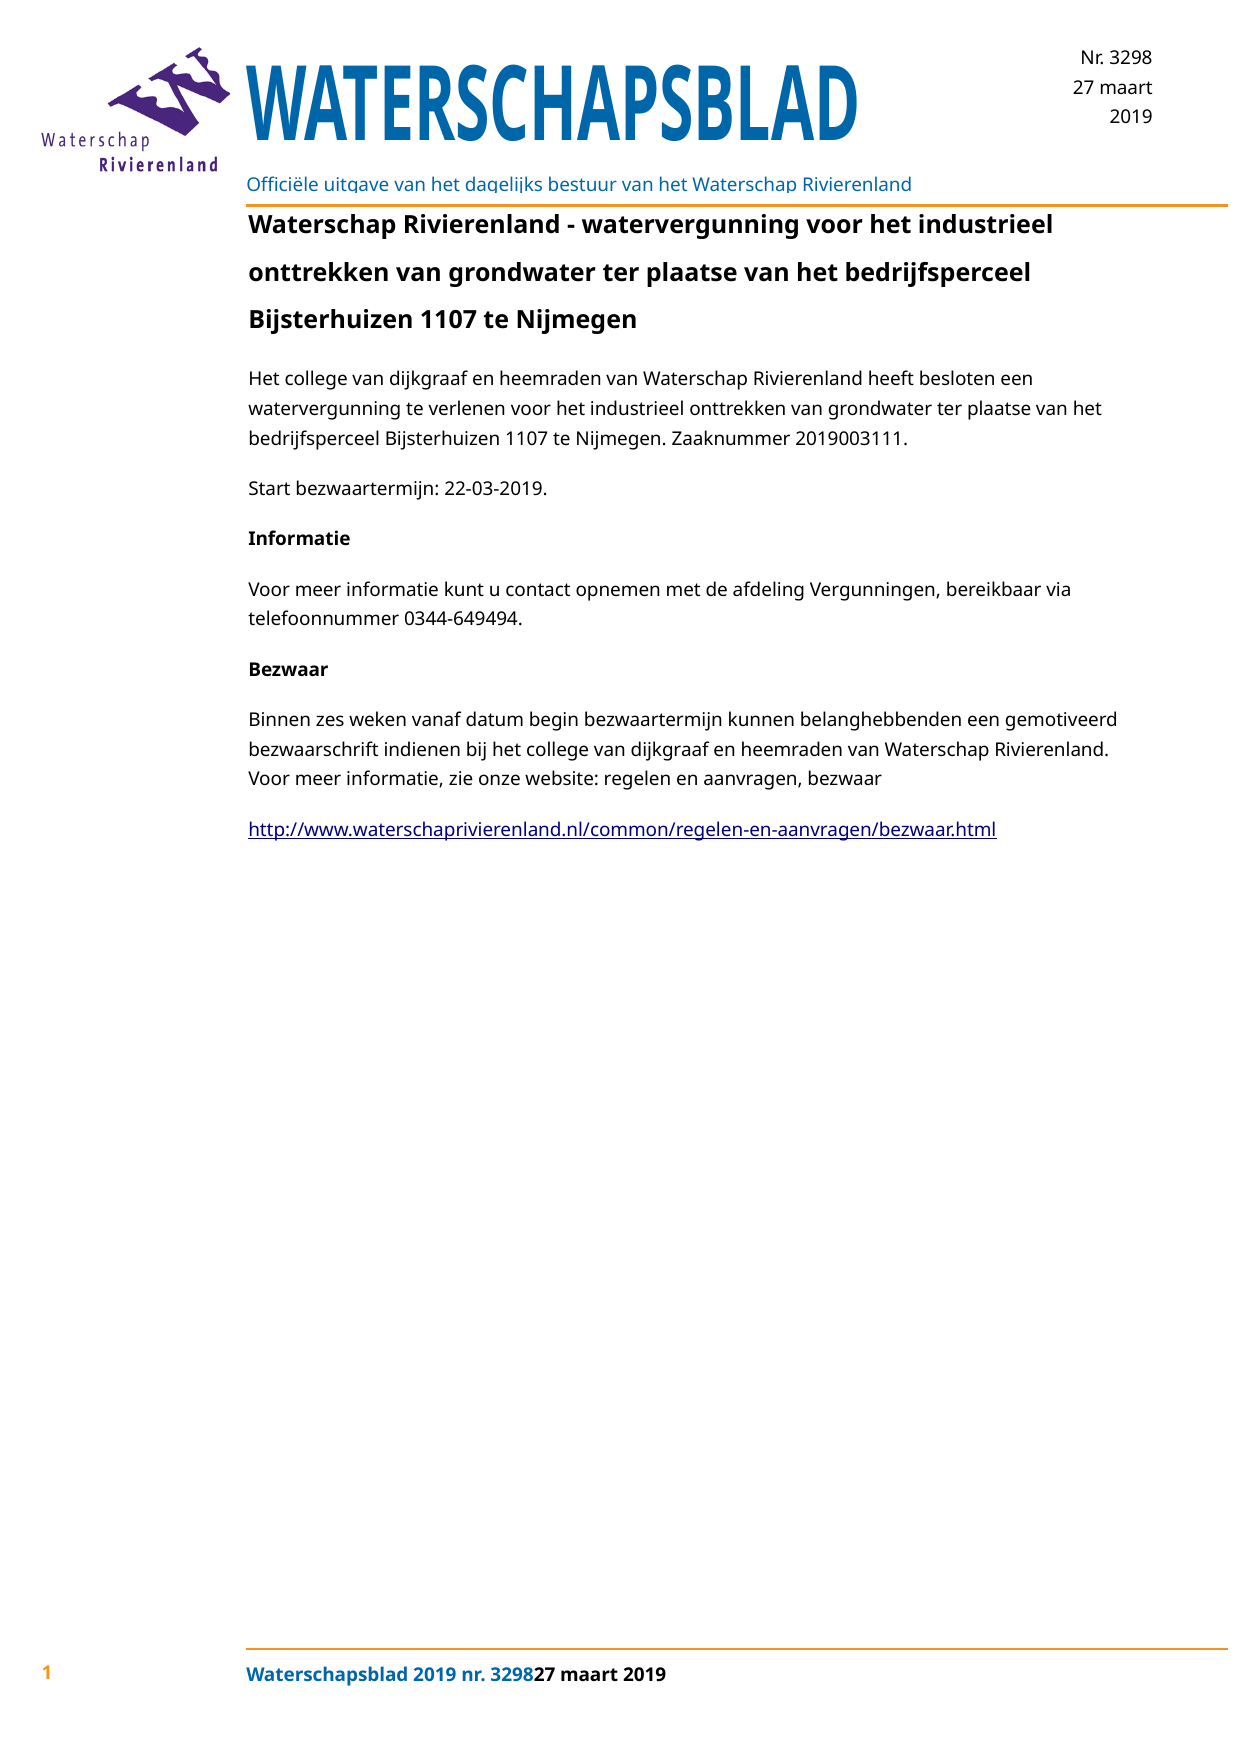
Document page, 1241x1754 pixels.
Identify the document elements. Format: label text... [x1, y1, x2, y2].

text Voor meer informatie kunt u contact opnemen met de afdeling Vergunningen, bereikbaar via telefoonnummer 0344-649494. [248, 576, 1152, 631]
text Waterschap Rivierenland - watervergunning voor het industrieel onttrekken van grondwater ter plaatse van het bedrijfsperceel Bijsterhuizen 1107 te Nijmegen [248, 207, 1152, 336]
text Informatie [248, 526, 1152, 551]
text http://www.waterschaprivierenland.nl/common/regelen-en-aanvragen/bezwaar.html [248, 816, 1152, 842]
text Het college van dijkgraaf en heemraden van Waterschap Rivierenland heeft besloten een watervergunning te verlenen voor het industrieel onttrekken van grondwater ter plaatse van het bedrijfsperceel Bijsterhuizen 1107 te Nijmegen. Zaaknummer 2019003111. [248, 366, 1152, 450]
picture [41, 47, 231, 172]
text Binnen zes weken vanaf datum begin bezwaartermijn kunnen belanghebbenden een gemotiveerd bezwaarschrift indienen bij het college van dijkgraaf en heemraden van Waterschap Rivierenland. Voor meer informatie, zie onze website: regelen en aanvragen, bezwaar [248, 706, 1152, 791]
text Start bezwaartermijn: 22-03-2019. [248, 475, 1152, 501]
text Bezwaar [248, 656, 1152, 682]
